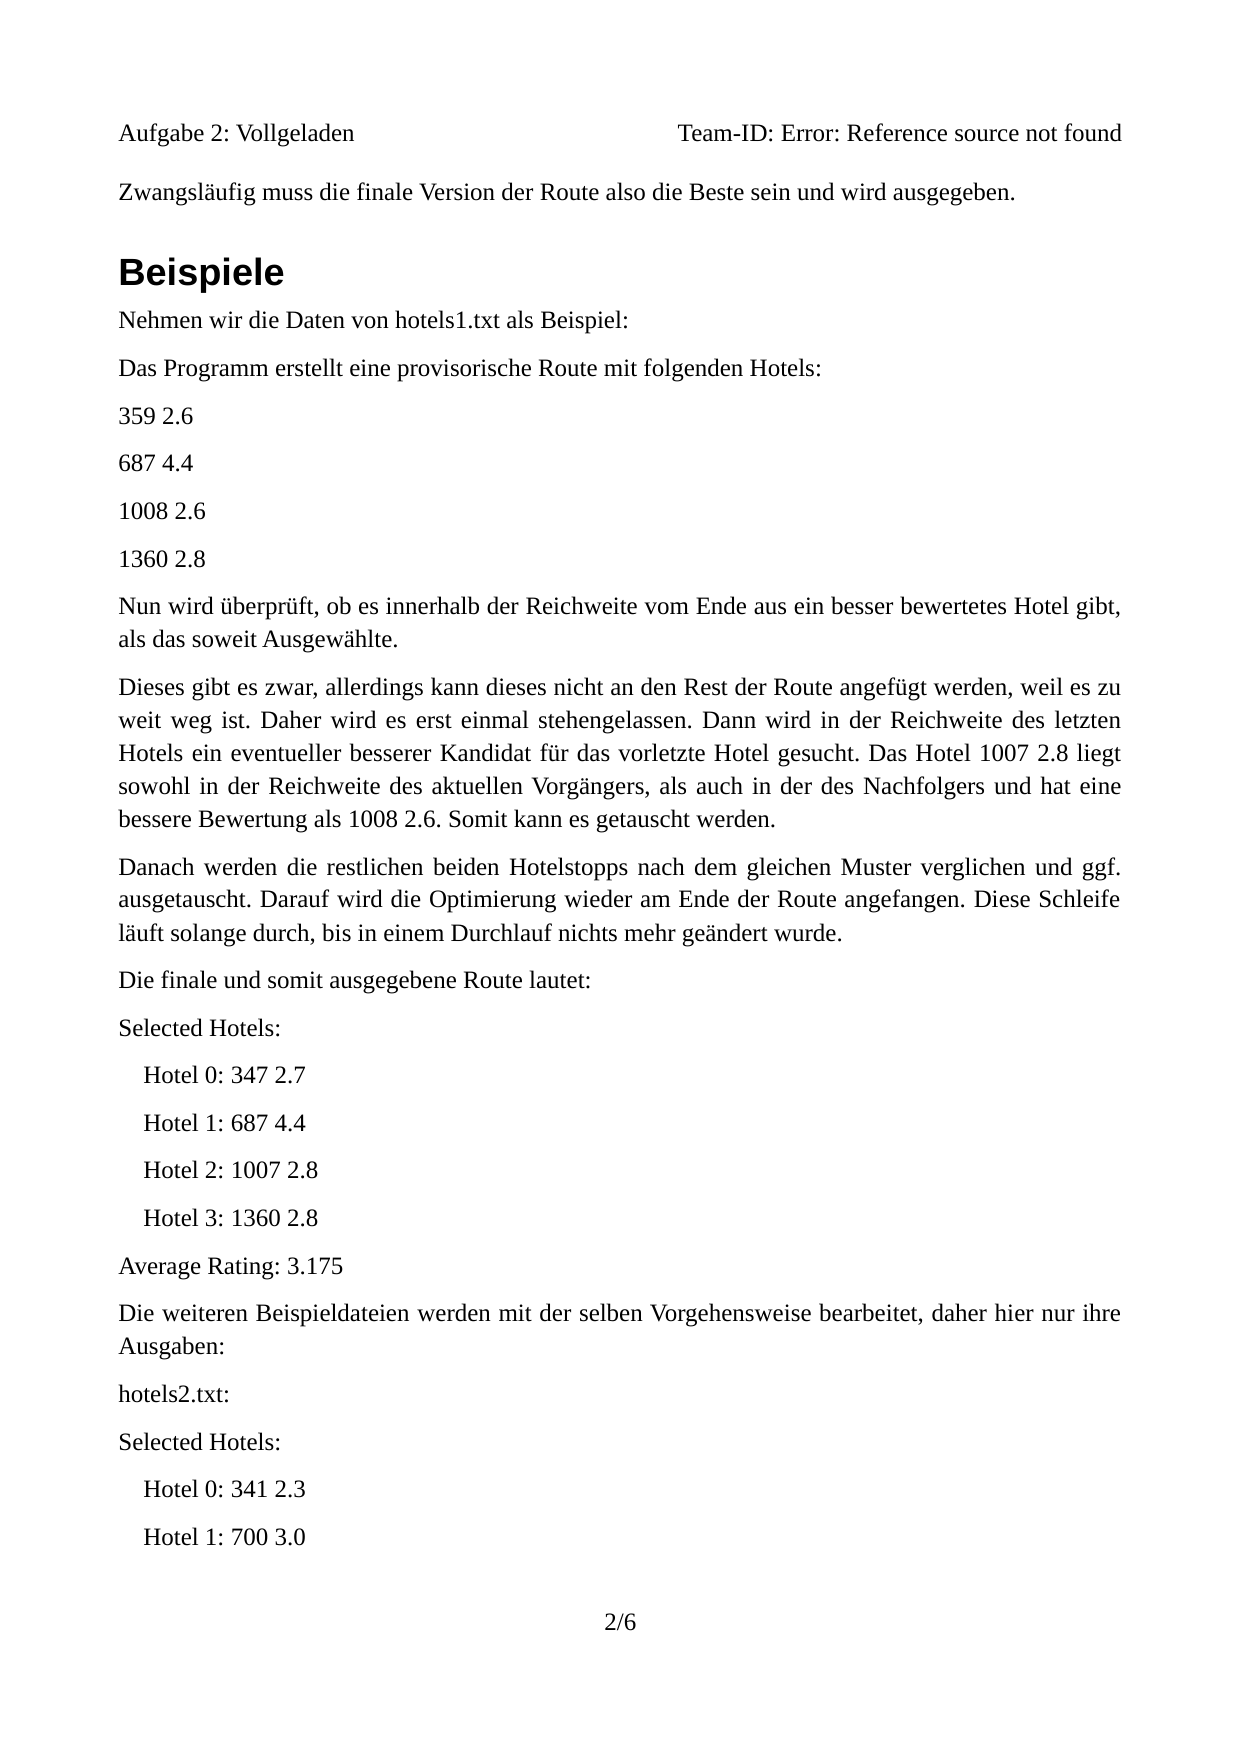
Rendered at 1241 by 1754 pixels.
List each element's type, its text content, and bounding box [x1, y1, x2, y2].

text Danach werden die restlichen beiden Hotelstopps nach dem gleichen Muster verglichen und ggf. ausgetauscht. Darauf wird die Optimierung wieder am Ende der Route angefangen. Diese Schleife läuft solange durch, bis in einem Durchlauf nichts mehr geändert wurde. [118, 852, 1122, 946]
text Die finale und somit ausgegebene Route lautet: [118, 965, 1122, 994]
text hotels2.txt: [118, 1379, 1122, 1408]
text Nun wird überprüft, ob es innerhalb der Reichweite vom Ende aus ein besser bewertetes Hotel gibt, als das soweit Ausgewählte. [118, 591, 1122, 653]
text Nehmen wir die Daten von hotels1.txt als Beispiel: [118, 306, 1122, 334]
text Average Rating: 3.175 [118, 1251, 1122, 1279]
text Hotel 1: 687 4.4 [118, 1108, 1122, 1137]
subtitle Beispiele [118, 249, 1122, 293]
text 1360 2.8 [118, 544, 1122, 572]
text Selected Hotels: [118, 1013, 1122, 1042]
text Hotel 0: 341 2.3 [118, 1474, 1122, 1503]
text 687 4.4 [118, 448, 1122, 477]
text Hotel 3: 1360 2.8 [118, 1203, 1122, 1232]
text Selected Hotels: [118, 1427, 1122, 1455]
text Hotel 0: 347 2.7 [118, 1060, 1122, 1089]
text Dieses gibt es zwar, allerdings kann dieses nicht an den Rest der Route angefügt werden, weil es zu weit weg ist. Daher wird es erst einmal stehengelassen. Dann wird in der Reichweite des letzten Hotels ein eventueller besserer Kandidat für das vorletzte Hotel gesucht. Das Hotel 1007 2.8 liegt sowohl in der Reichweite des aktuellen Vorgängers, als auch in der des Nachfolgers und hat eine bessere Bewertung als 1008 2.6. Somit kann es getauscht werden. [118, 672, 1122, 833]
text Das Programm erstellt eine provisorische Route mit folgenden Hotels: [118, 353, 1122, 382]
text Die weiteren Beispieldateien werden mit der selben Vorgehensweise bearbeitet, daher hier nur ihre Ausgaben: [118, 1298, 1122, 1360]
text Zwangsläufig muss die finale Version der Route also die Beste sein und wird ausgegeben. [118, 177, 1122, 206]
text 359 2.6 [118, 401, 1122, 429]
text Hotel 2: 1007 2.8 [118, 1156, 1122, 1184]
text Hotel 1: 700 3.0 [118, 1522, 1122, 1551]
text 1008 2.6 [118, 496, 1122, 525]
